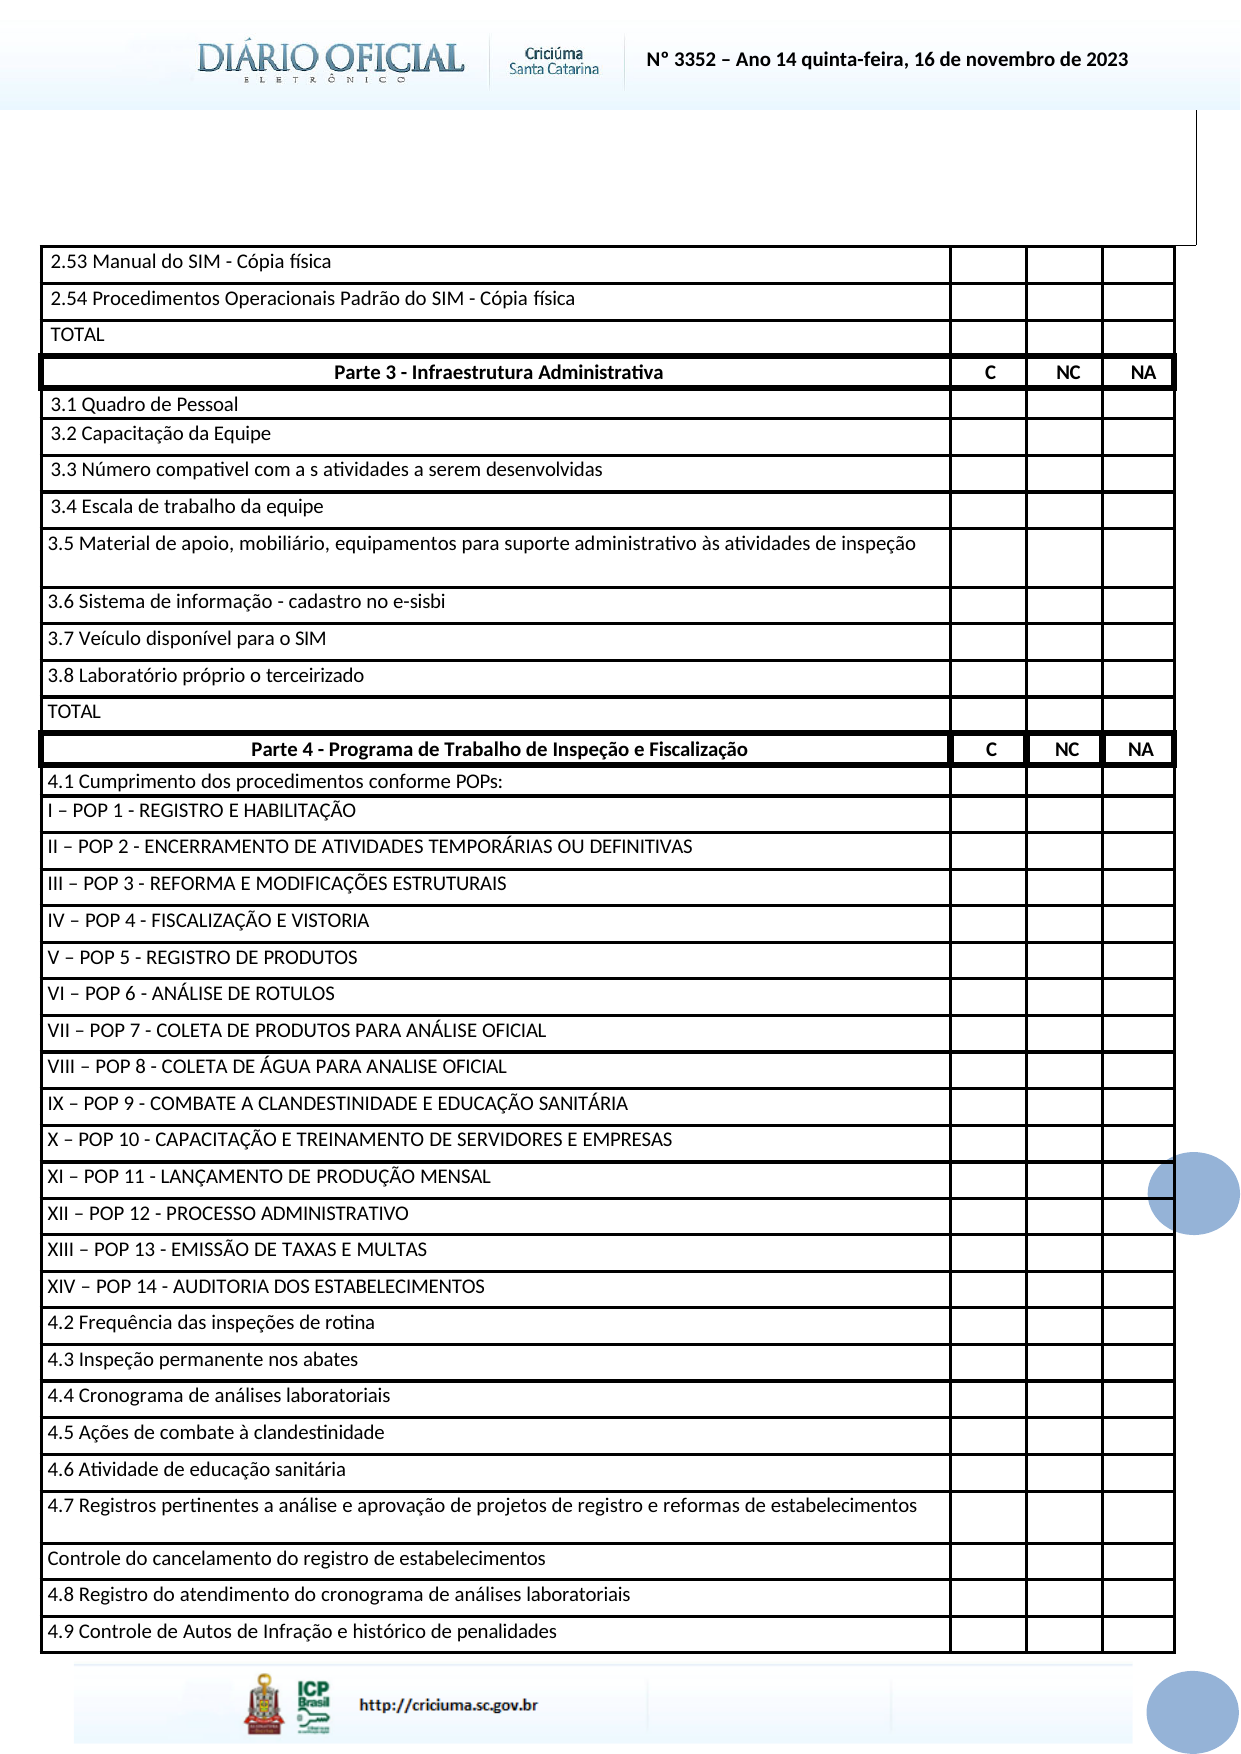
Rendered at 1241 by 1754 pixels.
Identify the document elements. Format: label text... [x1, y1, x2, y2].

table_cell [952, 871, 1025, 904]
table_cell [1104, 285, 1173, 318]
table_cell [952, 1581, 1025, 1615]
table_cell Parte 4 - Programa de Trabalho de Inspeção e Fiscalização [44, 736, 947, 762]
table_cell [952, 1127, 1025, 1160]
table_cell [952, 1419, 1025, 1453]
table_cell TOTAL [43, 322, 949, 353]
table_cell [1028, 1545, 1101, 1578]
table_cell [952, 1273, 1025, 1306]
table_cell [952, 798, 1025, 831]
table_cell XIII – POP 13 - EMISSÃO DE TAXAS E MULTAS [43, 1236, 949, 1270]
table_cell NC [1028, 359, 1101, 385]
table_cell [952, 457, 1025, 490]
table_cell [1028, 457, 1101, 490]
table_cell [1104, 420, 1173, 453]
table_cell [1028, 907, 1101, 941]
table_cell [952, 1383, 1025, 1416]
table_cell [1104, 248, 1173, 282]
table_cell [1104, 1581, 1173, 1615]
table_cell [1104, 1236, 1173, 1270]
table_cell [952, 1164, 1025, 1197]
table_cell [1104, 589, 1173, 622]
table_cell [1104, 662, 1173, 695]
table_cell [952, 1017, 1025, 1050]
table_cell [1104, 1545, 1173, 1578]
table_cell 2.53 Manual do SIM - Cópia física [43, 248, 949, 282]
table_cell [1028, 1090, 1101, 1123]
table_cell 4.8 Registro do atendimento do cronograma de análises laboratoriais [43, 1581, 949, 1615]
table_cell [1104, 1493, 1173, 1542]
table_cell [952, 625, 1025, 659]
table_cell [1104, 1127, 1173, 1160]
table_cell [1104, 1383, 1173, 1416]
table_cell [952, 1456, 1025, 1489]
table_cell [952, 1618, 1025, 1651]
table_cell [1104, 1017, 1173, 1050]
table_cell [1028, 699, 1101, 730]
table_cell [1104, 322, 1173, 353]
table_cell [1028, 834, 1101, 867]
table_cell [952, 944, 1025, 977]
table_cell TOTAL [43, 699, 949, 730]
table_cell [1104, 798, 1173, 831]
table_cell [1028, 530, 1101, 586]
table_cell V – POP 5 - REGISTRO DE PRODUTOS [43, 944, 949, 977]
table_cell [952, 285, 1025, 318]
table_cell [952, 1090, 1025, 1123]
table_cell 3.4 Escala de trabalho da equipe [43, 494, 949, 527]
table_cell [1028, 1273, 1101, 1306]
table_cell 3.5 Material de apoio, mobiliário, equipamentos para suporte administrativo às atividades de inspeção [43, 530, 949, 586]
table_cell 4.9 Controle de Autos de Infração e histórico de penalidades [43, 1618, 949, 1651]
table_cell [1028, 1346, 1101, 1379]
table_cell [1028, 322, 1101, 353]
table_cell [1028, 980, 1101, 1014]
table_cell [952, 391, 1025, 417]
table_cell [1028, 1236, 1101, 1270]
table_cell [1104, 980, 1173, 1014]
table_cell [952, 589, 1025, 622]
table_cell 3.6 Sistema de informação - cadastro no e-sisbi [43, 589, 949, 622]
table_cell 3.1 Quadro de Pessoal [43, 391, 949, 417]
table_cell [952, 1200, 1025, 1233]
table_cell [1028, 391, 1101, 417]
table_cell [1104, 944, 1173, 977]
table_cell I – POP 1 - REGISTRO E HABILITAÇÃO [43, 798, 949, 831]
table_cell [1028, 1581, 1101, 1615]
table_cell [952, 1545, 1025, 1578]
table_cell VIII – POP 8 - COLETA DE ÁGUA PARA ANALISE OFICIAL [43, 1054, 949, 1087]
table_cell [1028, 589, 1101, 622]
table_cell [1028, 1618, 1101, 1651]
table_cell [1028, 1054, 1101, 1087]
table_cell [952, 322, 1025, 353]
table_cell NC [1030, 736, 1099, 762]
table_cell XI – POP 11 - LANÇAMENTO DE PRODUÇÃO MENSAL [43, 1164, 949, 1197]
table_cell [1028, 625, 1101, 659]
table_cell [1028, 1164, 1101, 1197]
table_cell [1028, 1200, 1101, 1233]
table_cell [952, 980, 1025, 1014]
table_cell [952, 530, 1025, 586]
table_cell 4.4 Cronograma de análises laboratoriais [43, 1383, 949, 1416]
table_cell 4.3 Inspeção permanente nos abates [43, 1346, 949, 1379]
table_cell [952, 248, 1025, 282]
table_cell 3.8 Laboratório próprio o terceirizado [43, 662, 949, 695]
table_cell II – POP 2 - ENCERRAMENTO DE ATIVIDADES TEMPORÁRIAS OU DEFINITIVAS [43, 834, 949, 867]
table_cell C [952, 359, 1025, 385]
table_cell [952, 1054, 1025, 1087]
table_cell [1028, 285, 1101, 318]
table_cell [1104, 699, 1173, 730]
table_cell 4.7 Registros pertinentes a análise e aprovação de projetos de registro e reformas de estabelecimentos [43, 1493, 949, 1542]
table_cell [1104, 768, 1173, 794]
table_cell [1104, 907, 1173, 941]
table_cell [1104, 1618, 1173, 1651]
table_cell [952, 907, 1025, 941]
table_cell [952, 699, 1025, 730]
table_cell X – POP 10 - CAPACITAÇÃO E TREINAMENTO DE SERVIDORES E EMPRESAS [43, 1127, 949, 1160]
table_cell [1104, 834, 1173, 867]
table_cell [1104, 391, 1173, 417]
table_cell III – POP 3 - REFORMA E MODIFICAÇÕES ESTRUTURAIS [43, 871, 949, 904]
table_cell [952, 1493, 1025, 1542]
table_cell [952, 768, 1025, 794]
table_cell XII – POP 12 - PROCESSO ADMINISTRATIVO [43, 1200, 949, 1233]
table_cell C [954, 736, 1023, 762]
table_cell [1104, 1200, 1173, 1233]
table_cell [1104, 1456, 1173, 1489]
table_cell [1104, 494, 1173, 527]
table_cell [1104, 1309, 1173, 1343]
table_cell [1028, 1017, 1101, 1050]
table_cell [1104, 625, 1173, 659]
table_cell [952, 494, 1025, 527]
table_cell [1104, 1419, 1173, 1453]
table_cell XIV – POP 14 - AUDITORIA DOS ESTABELECIMENTOS [43, 1273, 949, 1306]
table_cell [1104, 1273, 1173, 1306]
table_cell [952, 834, 1025, 867]
table_cell [1028, 1419, 1101, 1453]
table_cell IV – POP 4 - FISCALIZAÇÃO E VISTORIA [43, 907, 949, 941]
table_cell Parte 3 - Infraestrutura Administrativa [44, 359, 949, 385]
table_cell [952, 1309, 1025, 1343]
table_cell [1104, 457, 1173, 490]
table_cell 3.2 Capacitação da Equipe [43, 420, 949, 453]
table_cell [1028, 662, 1101, 695]
table_cell 3.7 Veículo disponível para o SIM [43, 625, 949, 659]
table_cell [1028, 494, 1101, 527]
table_cell 4.2 Frequência das inspeções de rotina [43, 1309, 949, 1343]
table_cell [1028, 768, 1101, 794]
table_cell [1028, 1309, 1101, 1343]
table_cell [1104, 530, 1173, 586]
table_cell [952, 420, 1025, 453]
table_cell [1104, 1054, 1173, 1087]
table_cell 4.6 Atividade de educação sanitária [43, 1456, 949, 1489]
table_cell [1028, 1456, 1101, 1489]
table_cell Controle do cancelamento do registro de estabelecimentos [43, 1545, 949, 1578]
table_cell 3.3 Número compativel com a s atividades a serem desenvolvidas [43, 457, 949, 490]
table_cell NA [1104, 359, 1171, 385]
table_cell [1028, 944, 1101, 977]
table_cell [1104, 1164, 1160, 1197]
table_cell IX – POP 9 - COMBATE A CLANDESTINIDADE E EDUCAÇÃO SANITÁRIA [43, 1090, 949, 1123]
table_cell 2.54 Procedimentos Operacionais Padrão do SIM - Cópia física [43, 285, 949, 318]
table_cell [1104, 1090, 1173, 1123]
table_cell VII – POP 7 - COLETA DE PRODUTOS PARA ANÁLISE OFICIAL [43, 1017, 949, 1050]
table_cell [1028, 871, 1101, 904]
table_cell [1028, 248, 1101, 282]
table_cell [952, 1346, 1025, 1379]
table_cell [1028, 1493, 1101, 1542]
table_cell [1028, 798, 1101, 831]
table_cell [1028, 1127, 1101, 1160]
table_cell 4.1 Cumprimento dos procedimentos conforme POPs: [43, 768, 949, 794]
table_cell [1104, 1346, 1173, 1379]
table_cell [952, 1236, 1025, 1270]
table_cell NA [1106, 736, 1171, 762]
table_cell [1104, 871, 1173, 904]
table_cell [1028, 1383, 1101, 1416]
table_cell 4.5 Ações de combate à clandestinidade [43, 1419, 949, 1453]
table_cell VI – POP 6 - ANÁLISE DE ROTULOS [43, 980, 949, 1014]
table_cell [1028, 420, 1101, 453]
table_cell [952, 662, 1025, 695]
